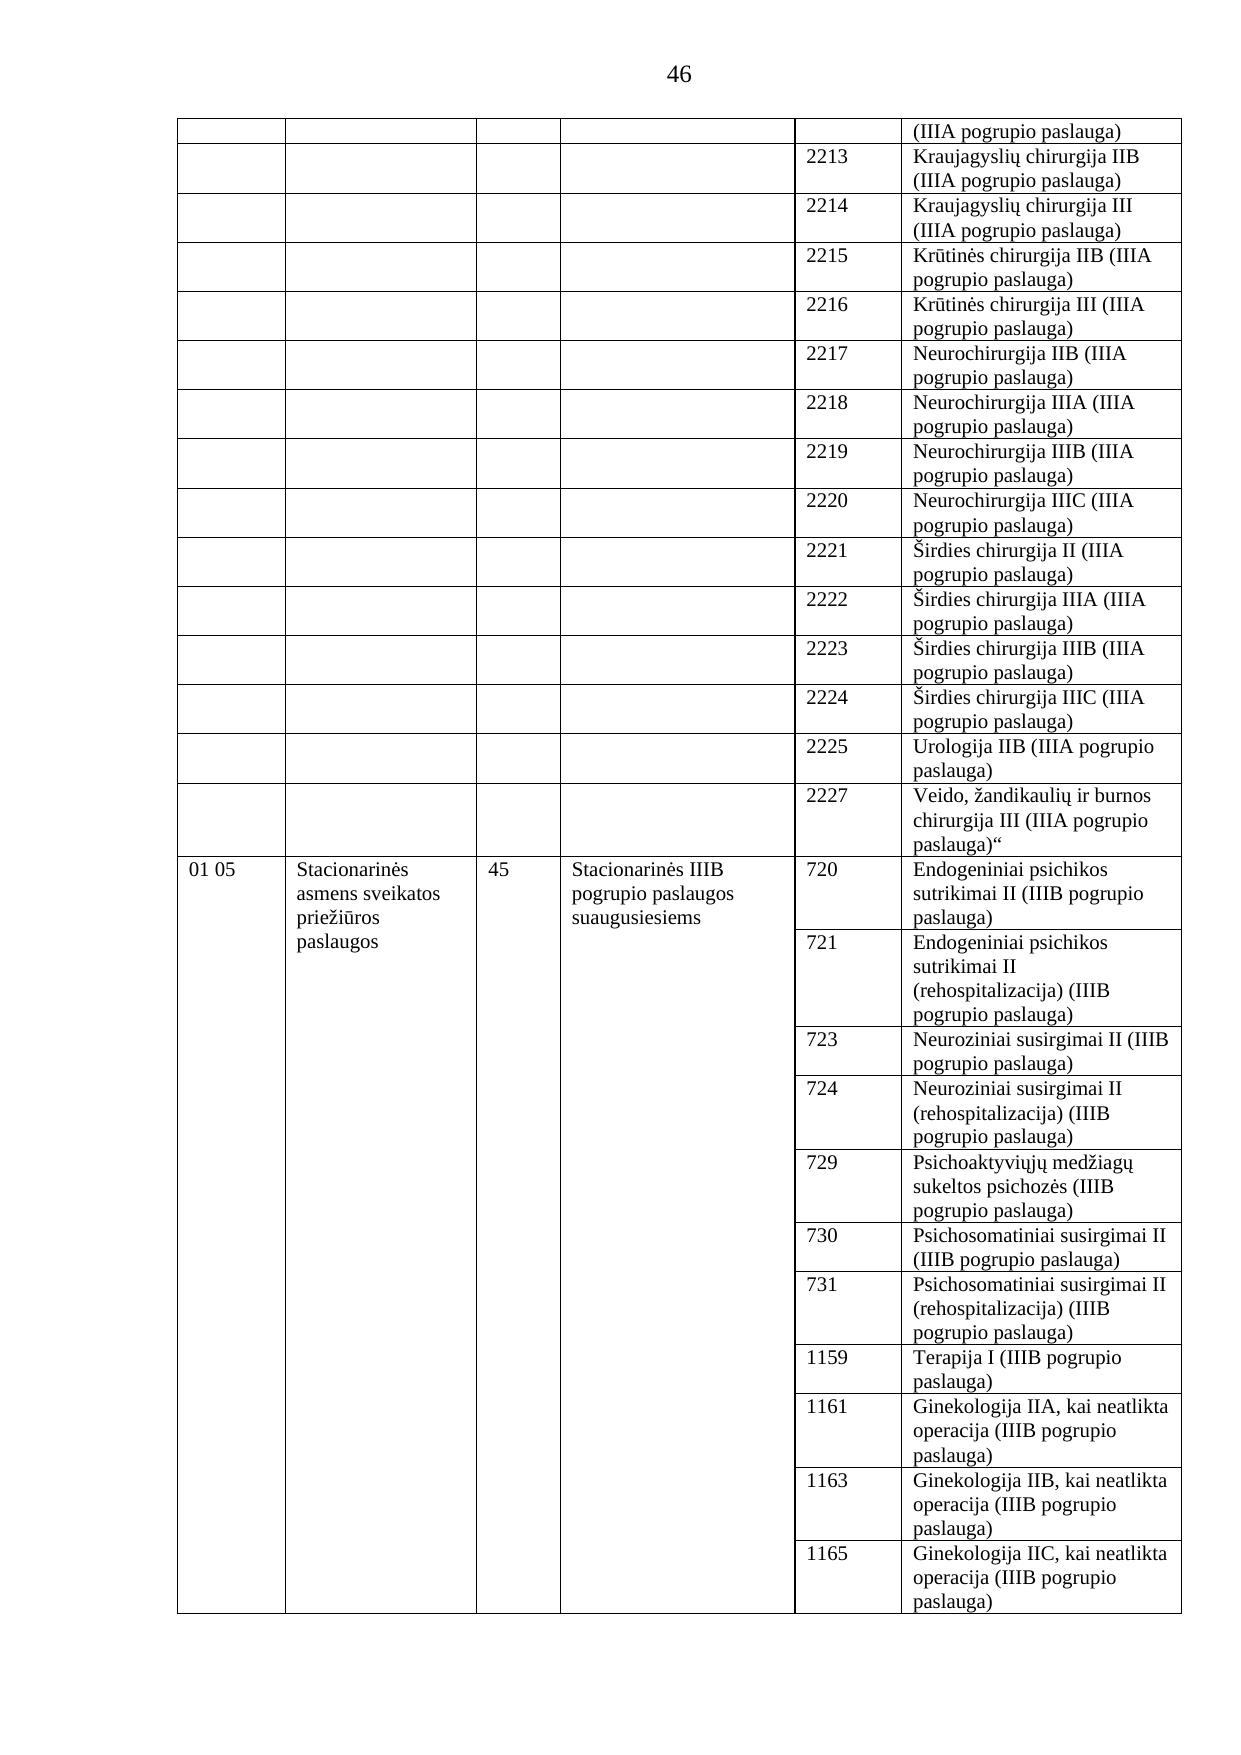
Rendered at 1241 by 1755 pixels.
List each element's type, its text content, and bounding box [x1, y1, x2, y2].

table_cell [477, 538, 560, 586]
table_cell [286, 243, 476, 291]
table_cell Neurochirurgija IIIC (IIIA pogrupio paslauga) [902, 489, 1181, 537]
table_cell 01 05 [178, 857, 285, 1613]
table_cell [561, 685, 794, 733]
table_cell Neurochirurgija IIIB (IIIA pogrupio paslauga) [902, 439, 1181, 487]
table_cell [286, 685, 476, 733]
table_cell 1165 [796, 1541, 901, 1613]
table_cell [286, 489, 476, 537]
table_cell [477, 784, 560, 856]
table_cell [178, 144, 285, 192]
table_cell 2218 [796, 390, 901, 438]
table_cell 731 [796, 1272, 901, 1344]
table_cell Psichosomatiniai susirgimai II (rehospitalizacija) (IIIB pogrupio paslauga) [902, 1272, 1181, 1344]
table_cell [477, 439, 560, 487]
table_cell Širdies chirurgija II (IIIA pogrupio paslauga) [902, 538, 1181, 586]
table_cell Neurochirurgija IIB (IIIA pogrupio paslauga) [902, 341, 1181, 389]
table_cell 2217 [796, 341, 901, 389]
table_cell [286, 439, 476, 487]
table_cell [178, 243, 285, 291]
table_cell 2221 [796, 538, 901, 586]
table_cell [561, 587, 794, 635]
table_cell [286, 636, 476, 684]
table_cell Širdies chirurgija IIIC (IIIA pogrupio paslauga) [902, 685, 1181, 733]
table_cell [477, 292, 560, 340]
table_cell 45 [477, 857, 560, 1613]
table_cell Neurochirurgija IIIA (IIIA pogrupio paslauga) [902, 390, 1181, 438]
table_cell Veido, žandikaulių ir burnos chirurgija III (IIIA pogrupio paslauga)“ [902, 784, 1181, 856]
table_cell [477, 685, 560, 733]
table_cell Krūtinės chirurgija IIB (IIIA pogrupio paslauga) [902, 243, 1181, 291]
table_cell [561, 292, 794, 340]
table_cell [477, 734, 560, 782]
table_cell [178, 587, 285, 635]
table_cell [286, 390, 476, 438]
table_cell Urologija IIB (IIIA pogrupio paslauga) [902, 734, 1181, 782]
table_cell [477, 341, 560, 389]
table_cell [477, 390, 560, 438]
table_cell [286, 734, 476, 782]
table_cell [477, 243, 560, 291]
table_cell 2220 [796, 489, 901, 537]
table_cell [561, 636, 794, 684]
table_cell 2223 [796, 636, 901, 684]
table_cell 1159 [796, 1345, 901, 1393]
table_cell Širdies chirurgija IIIA (IIIA pogrupio paslauga) [902, 587, 1181, 635]
table_cell [178, 784, 285, 856]
table_cell Psichoaktyviųjų medžiagų sukeltos psichozės (IIIB pogrupio paslauga) [902, 1150, 1181, 1222]
table_cell [561, 243, 794, 291]
table_cell Kraujagyslių chirurgija IIB (IIIA pogrupio paslauga) [902, 144, 1181, 192]
table_cell Krūtinės chirurgija III (IIIA pogrupio paslauga) [902, 292, 1181, 340]
table_cell 729 [796, 1150, 901, 1222]
table_cell 2213 [796, 144, 901, 192]
table_cell 723 [796, 1027, 901, 1075]
table_cell [286, 292, 476, 340]
table_cell [286, 784, 476, 856]
table_cell 2215 [796, 243, 901, 291]
table_cell [178, 194, 285, 242]
table_cell 2216 [796, 292, 901, 340]
table_cell Ginekologija IIB, kai neatlikta operacija (IIIB pogrupio paslauga) [902, 1468, 1181, 1540]
table_cell Psichosomatiniai susirgimai II (IIIB pogrupio paslauga) [902, 1223, 1181, 1271]
table_cell 724 [796, 1076, 901, 1148]
table_cell 2225 [796, 734, 901, 782]
table_cell 721 [796, 930, 901, 1026]
table_cell Širdies chirurgija IIIB (IIIA pogrupio paslauga) [902, 636, 1181, 684]
table_cell [561, 439, 794, 487]
table_cell 1161 [796, 1394, 901, 1467]
table_cell [561, 119, 794, 143]
table_cell Terapija I (IIIB pogrupio paslauga) [902, 1345, 1181, 1393]
table_cell Stacionarinės IIIB pogrupio paslaugos suaugusiesiems [561, 857, 794, 1613]
table_cell 720 [796, 857, 901, 929]
table_cell [178, 119, 285, 143]
table_cell [178, 439, 285, 487]
table_cell Kraujagyslių chirurgija III (IIIA pogrupio paslauga) [902, 194, 1181, 242]
table_cell [286, 119, 476, 143]
table_cell [178, 685, 285, 733]
table_cell 2219 [796, 439, 901, 487]
table_cell [286, 144, 476, 192]
table_cell [561, 144, 794, 192]
table_cell [477, 587, 560, 635]
table_cell Neuroziniai susirgimai II (rehospitalizacija) (IIIB pogrupio paslauga) [902, 1076, 1181, 1148]
table_cell [561, 784, 794, 856]
table_cell [796, 119, 901, 143]
table_cell [286, 587, 476, 635]
table_cell 2222 [796, 587, 901, 635]
table_cell [561, 341, 794, 389]
table_cell [561, 538, 794, 586]
table_cell [286, 341, 476, 389]
table_cell [178, 341, 285, 389]
table_cell Endogeniniai psichikos sutrikimai II (rehospitalizacija) (IIIB pogrupio paslauga) [902, 930, 1181, 1026]
table_cell [178, 734, 285, 782]
table_cell Ginekologija IIC, kai neatlikta operacija (IIIB pogrupio paslauga) [902, 1541, 1181, 1613]
table_cell Ginekologija IIA, kai neatlikta operacija (IIIB pogrupio paslauga) [902, 1394, 1181, 1467]
table_cell 730 [796, 1223, 901, 1271]
table_cell Endogeniniai psichikos sutrikimai II (IIIB pogrupio paslauga) [902, 857, 1181, 929]
table_cell (IIIA pogrupio paslauga) [902, 119, 1181, 143]
table_cell [178, 292, 285, 340]
table_cell [477, 194, 560, 242]
table_cell [561, 734, 794, 782]
table_cell [561, 390, 794, 438]
table_cell [178, 390, 285, 438]
table_cell [178, 538, 285, 586]
table_cell 2224 [796, 685, 901, 733]
table_cell [178, 636, 285, 684]
table_cell [477, 119, 560, 143]
table_cell 1163 [796, 1468, 901, 1540]
table_cell [477, 144, 560, 192]
table_cell Neuroziniai susirgimai II (IIIB pogrupio paslauga) [902, 1027, 1181, 1075]
table_cell [561, 489, 794, 537]
table_cell 2214 [796, 194, 901, 242]
table_cell [286, 194, 476, 242]
table_cell [286, 538, 476, 586]
table_cell 2227 [796, 784, 901, 856]
table_cell [477, 489, 560, 537]
table_cell [561, 194, 794, 242]
table_cell [178, 489, 285, 537]
table_cell [477, 636, 560, 684]
table_cell Stacionarinės asmens sveikatos priežiūros paslaugos [286, 857, 476, 1613]
